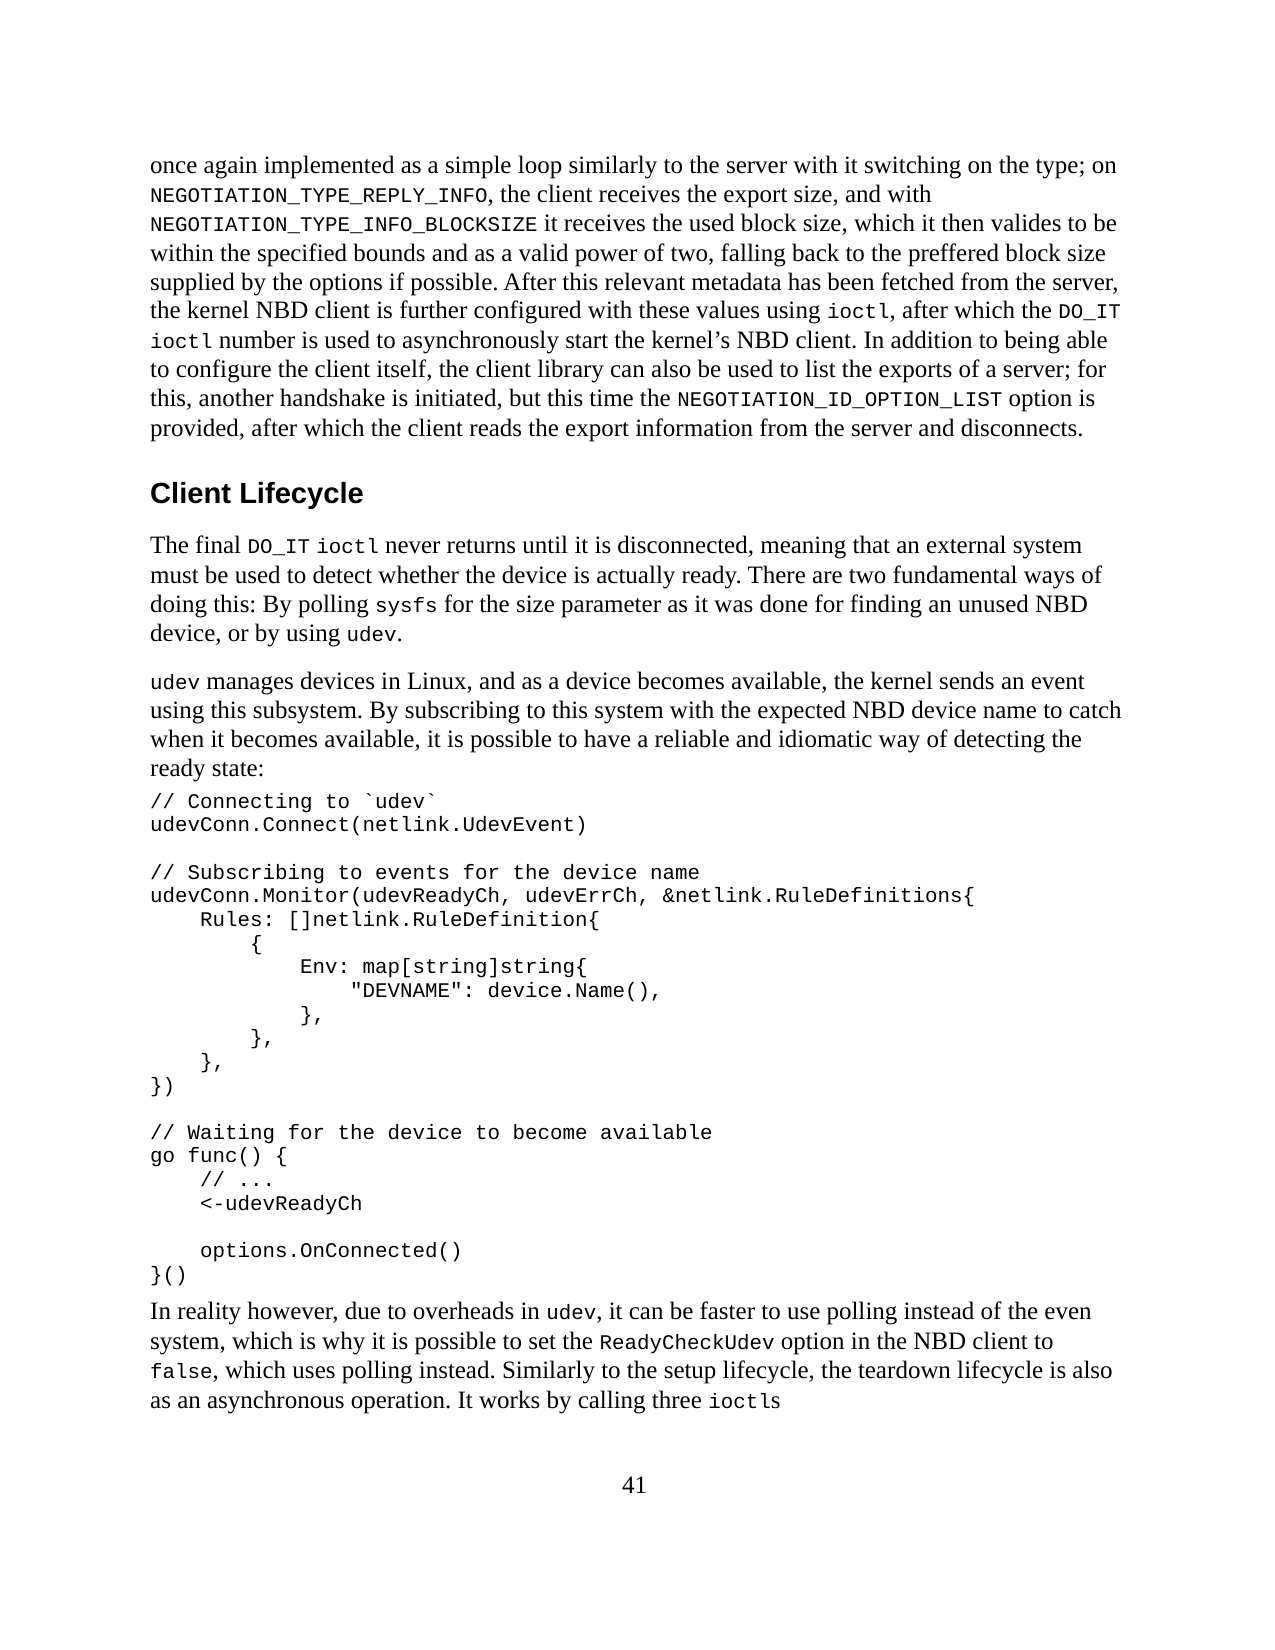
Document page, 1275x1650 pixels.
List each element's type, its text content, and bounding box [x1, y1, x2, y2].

text // Connecting to `udev` [150, 791, 1125, 814]
text }) [150, 1074, 1125, 1098]
text }, [150, 1051, 1125, 1074]
text { [150, 933, 1125, 956]
text udevConn.Monitor(udevReadyCh, udevErrCh, &netlink.RuleDefinitions{ [150, 885, 1125, 909]
text "DEVNAME": device.Name(), [150, 980, 1125, 1004]
text // ... [150, 1169, 1125, 1193]
text // Waiting for the device to become available [150, 1122, 1125, 1146]
text udev manages devices in Linux, and as a device becomes available, the kernel sends an event using this subsystem. By subscribing to this system with the expected NBD device name to catch when it becomes available, it is possible to have a reliable and idiomatic way of detecting the ready state: [150, 666, 1125, 782]
text go func() { [150, 1146, 1125, 1169]
text }, [150, 1027, 1125, 1051]
text The final DO_IT ioctl never returns until it is disconnected, meaning that an external system must be used to detect whether the device is actually ready. There are two fundamental ways of doing this: By polling sysfs for the size parameter as it was done for finding an unused NBD device, or by using udev. [150, 531, 1125, 648]
text Env: map[string]string{ [150, 956, 1125, 980]
subtitle Client Lifecycle [150, 476, 1125, 509]
text // Subscribing to events for the device name [150, 862, 1125, 885]
text options.OnConnected() [150, 1240, 1125, 1264]
text udevConn.Connect(netlink.UdevEvent) [150, 814, 1125, 838]
text <-udevReadyCh [150, 1193, 1125, 1216]
text Rules: []netlink.RuleDefinition{ [150, 909, 1125, 933]
text }() [150, 1264, 1125, 1287]
text In reality however, due to overheads in udev, it can be faster to use polling instead of the even system, which is why it is possible to set the ReadyCheckUdev option in the NBD client to false, which uses polling instead. Similarly to the setup lifecycle, the teardown lifecycle is also as an asynchronous operation. It works by calling three ioctls [150, 1296, 1125, 1415]
text }, [150, 1004, 1125, 1027]
text once again implemented as a simple loop similarly to the server with it switching on the type; on NEGOTIATION_TYPE_REPLY_INFO, the client receives the export size, and with NEGOTIATION_TYPE_INFO_BLOCKSIZE it receives the used block size, which it then valides to be within the specified bounds and as a valid power of two, falling back to the preffered block size supplied by the options if possible. After this relevant metadata has been fetched from the server, the kernel NBD client is further configured with these values using ioctl, after which the DO_IT ioctl number is used to asynchronously start the kernel’s NBD client. In addition to being able to configure the client itself, the client library can also be used to list the exports of a server; for this, another handshake is initiated, but this time the NEGOTIATION_ID_OPTION_LIST option is provided, after which the client reads the export information from the server and disconnects. [150, 150, 1125, 442]
